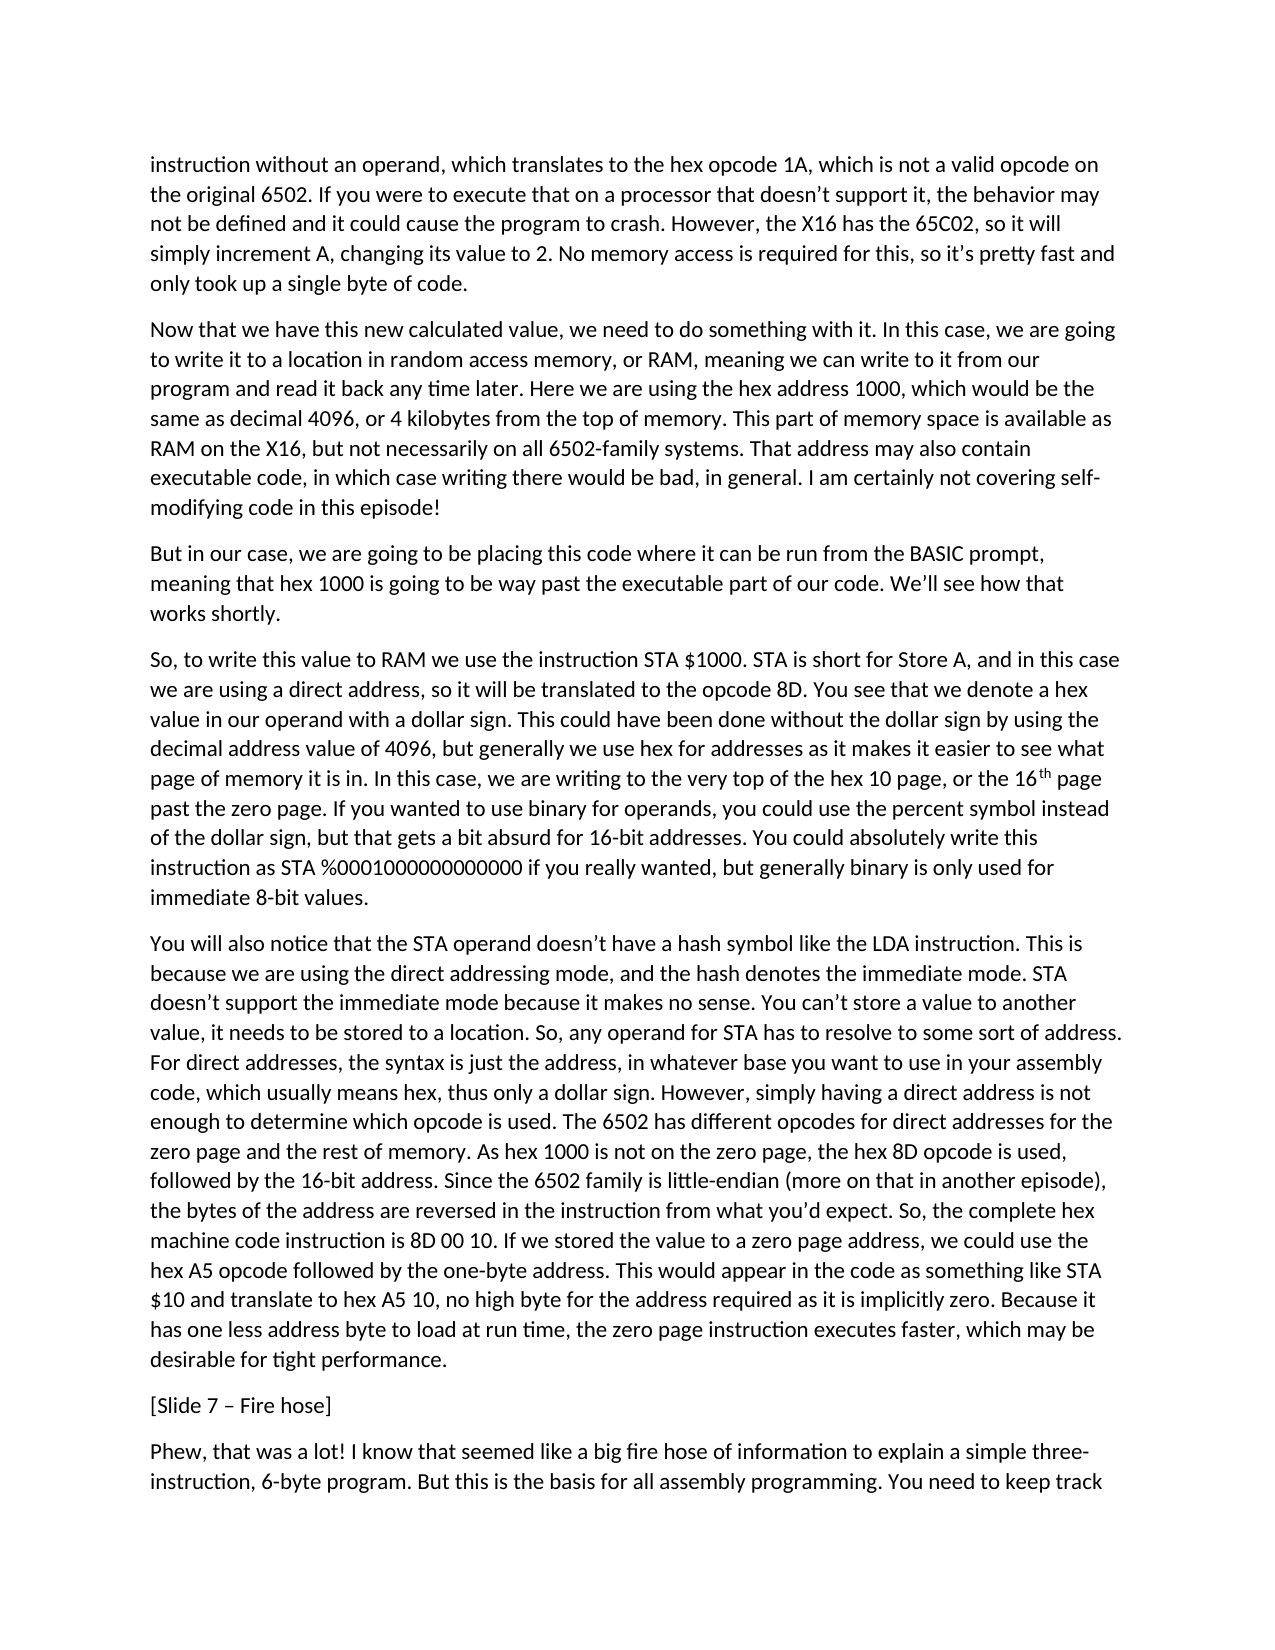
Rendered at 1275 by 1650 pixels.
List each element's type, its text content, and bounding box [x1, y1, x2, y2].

text instruction without an operand, which translates to the hex opcode 1A, which is not a valid opcode on the original 6502. If you were to execute that on a processor that doesn’t support it, the behavior may not be defined and it could cause the program to crash. However, the X16 has the 65C02, so it will simply increment A, changing its value to 2. No memory access is required for this, so it’s pretty fast and only took up a single byte of code. [150, 150, 1125, 297]
text But in our case, we are going to be placing this code where it can be run from the BASIC prompt, meaning that hex 1000 is going to be way past the executable part of our code. We’ll see how that works shortly. [150, 539, 1125, 627]
text [Slide 7 – Fire hose] [150, 1391, 1125, 1419]
text You will also notice that the STA operand doesn’t have a hash symbol like the LDA instruction. This is because we are using the direct addressing mode, and the hash denotes the immediate mode. STA doesn’t support the immediate mode because it makes no sense. You can’t store a value to another value, it needs to be stored to a location. So, any operand for STA has to resolve to some sort of address. For direct addresses, the syntax is just the address, in whatever base you want to use in your assembly code, which usually means hex, thus only a dollar sign. However, simply having a direct address is not enough to determine which opcode is used. The 6502 has different opcodes for direct addresses for the zero page and the rest of memory. As hex 1000 is not on the zero page, the hex 8D opcode is used, followed by the 16-bit address. Since the 6502 family is little-endian (more on that in another episode), the bytes of the address are reversed in the instruction from what you’d expect. So, the complete hex machine code instruction is 8D 00 10. If we stored the value to a zero page address, we could use the hex A5 opcode followed by the one-byte address. This would appear in the code as something like STA $10 and translate to hex A5 10, no high byte for the address required as it is implicitly zero. Because it has one less address byte to load at run time, the zero page instruction executes faster, which may be desirable for tight performance. [150, 929, 1125, 1373]
text So, to write this value to RAM we use the instruction STA $1000. STA is short for Store A, and in this case we are using a direct address, so it will be translated to the opcode 8D. You see that we denote a hex value in our operand with a dollar sign. This could have been done without the dollar sign by using the decimal address value of 4096, but generally we use hex for addresses as it makes it easier to see what page of memory it is in. In this case, we are writing to the very top of the hex 10 page, or the 16th page past the zero page. If you wanted to use binary for operands, you could use the percent symbol instead of the dollar sign, but that gets a bit absurd for 16-bit addresses. You could absolutely write this instruction as STA %0001000000000000 if you really wanted, but generally binary is only used for immediate 8-bit values. [150, 645, 1125, 911]
text Phew, that was a lot! I know that seemed like a big fire hose of information to explain a simple three-instruction, 6-byte program. But this is the basis for all assembly programming. You need to keep track [150, 1437, 1125, 1495]
text Now that we have this new calculated value, we need to do something with it. In this case, we are going to write it to a location in random access memory, or RAM, meaning we can write to it from our program and read it back any time later. Here we are using the hex address 1000, which would be the same as decimal 4096, or 4 kilobytes from the top of memory. This part of memory space is available as RAM on the X16, but not necessarily on all 6502-family systems. That address may also contain executable code, in which case writing there would be bad, in general. I am certainly not covering self-modifying code in this episode! [150, 315, 1125, 521]
